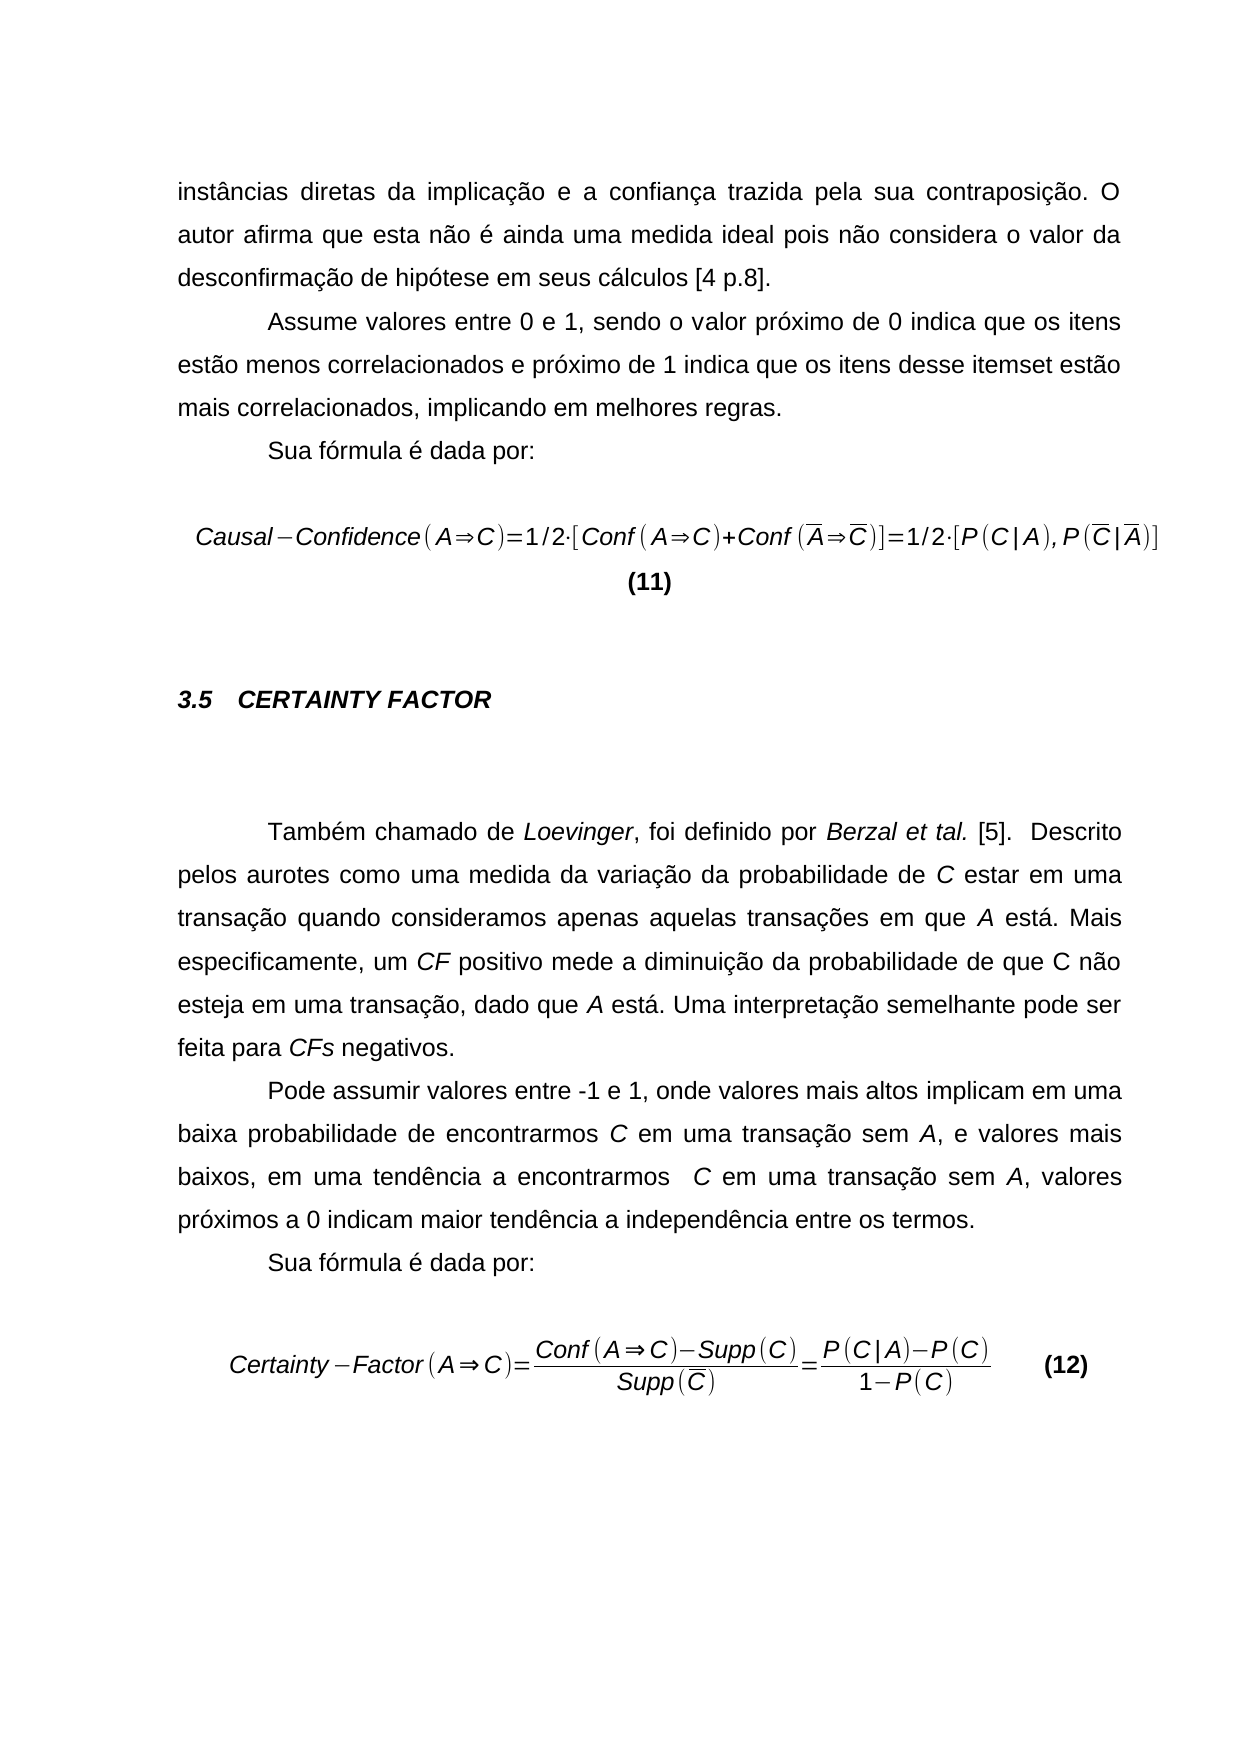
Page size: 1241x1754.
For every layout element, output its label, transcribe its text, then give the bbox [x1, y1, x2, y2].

text Também chamado de Loevinger, foi definido por Berzal et tal. [5]. Descrito pelos aurotes como uma medida da variação da probabilidade de C estar em uma transação quando consideramos apenas aquelas transações em que A está. Mais especificamente, um CF positivo mede a diminuição da probabilidade de que C não esteja em uma transação, dado que A está. Uma interpretação semelhante pode ser feita para CFs negativos. [177, 817, 1122, 1061]
text (12) [177, 1334, 1122, 1398]
text Assume valores entre 0 e 1, sendo o valor próximo de 0 indica que os itens estão menos correlacionados e próximo de 1 indica que os itens desse itemset estão mais correlacionados, implicando em melhores regras. [177, 307, 1122, 422]
subtitle CERTAINTY FACTOR [177, 684, 1122, 713]
text Sua fórmula é dada por: [177, 1248, 1122, 1277]
text instâncias diretas da implicação e a confiança trazida pela sua contraposição. O autor afirma que esta não é ainda uma medida ideal pois não considera o valor da desconfirmação de hipótese em seus cálculos [4 p.8]. [177, 177, 1122, 292]
text Sua fórmula é dada por: [177, 436, 1122, 465]
text (11) [177, 522, 1122, 595]
text Pode assumir valores entre -1 e 1, onde valores mais altos implicam em uma baixa probabilidade de encontrarmos C em uma transação sem A, e valores mais baixos, em uma tendência a encontrarmos C em uma transação sem A, valores próximos a 0 indicam maior tendência a independência entre os termos. [177, 1076, 1122, 1234]
